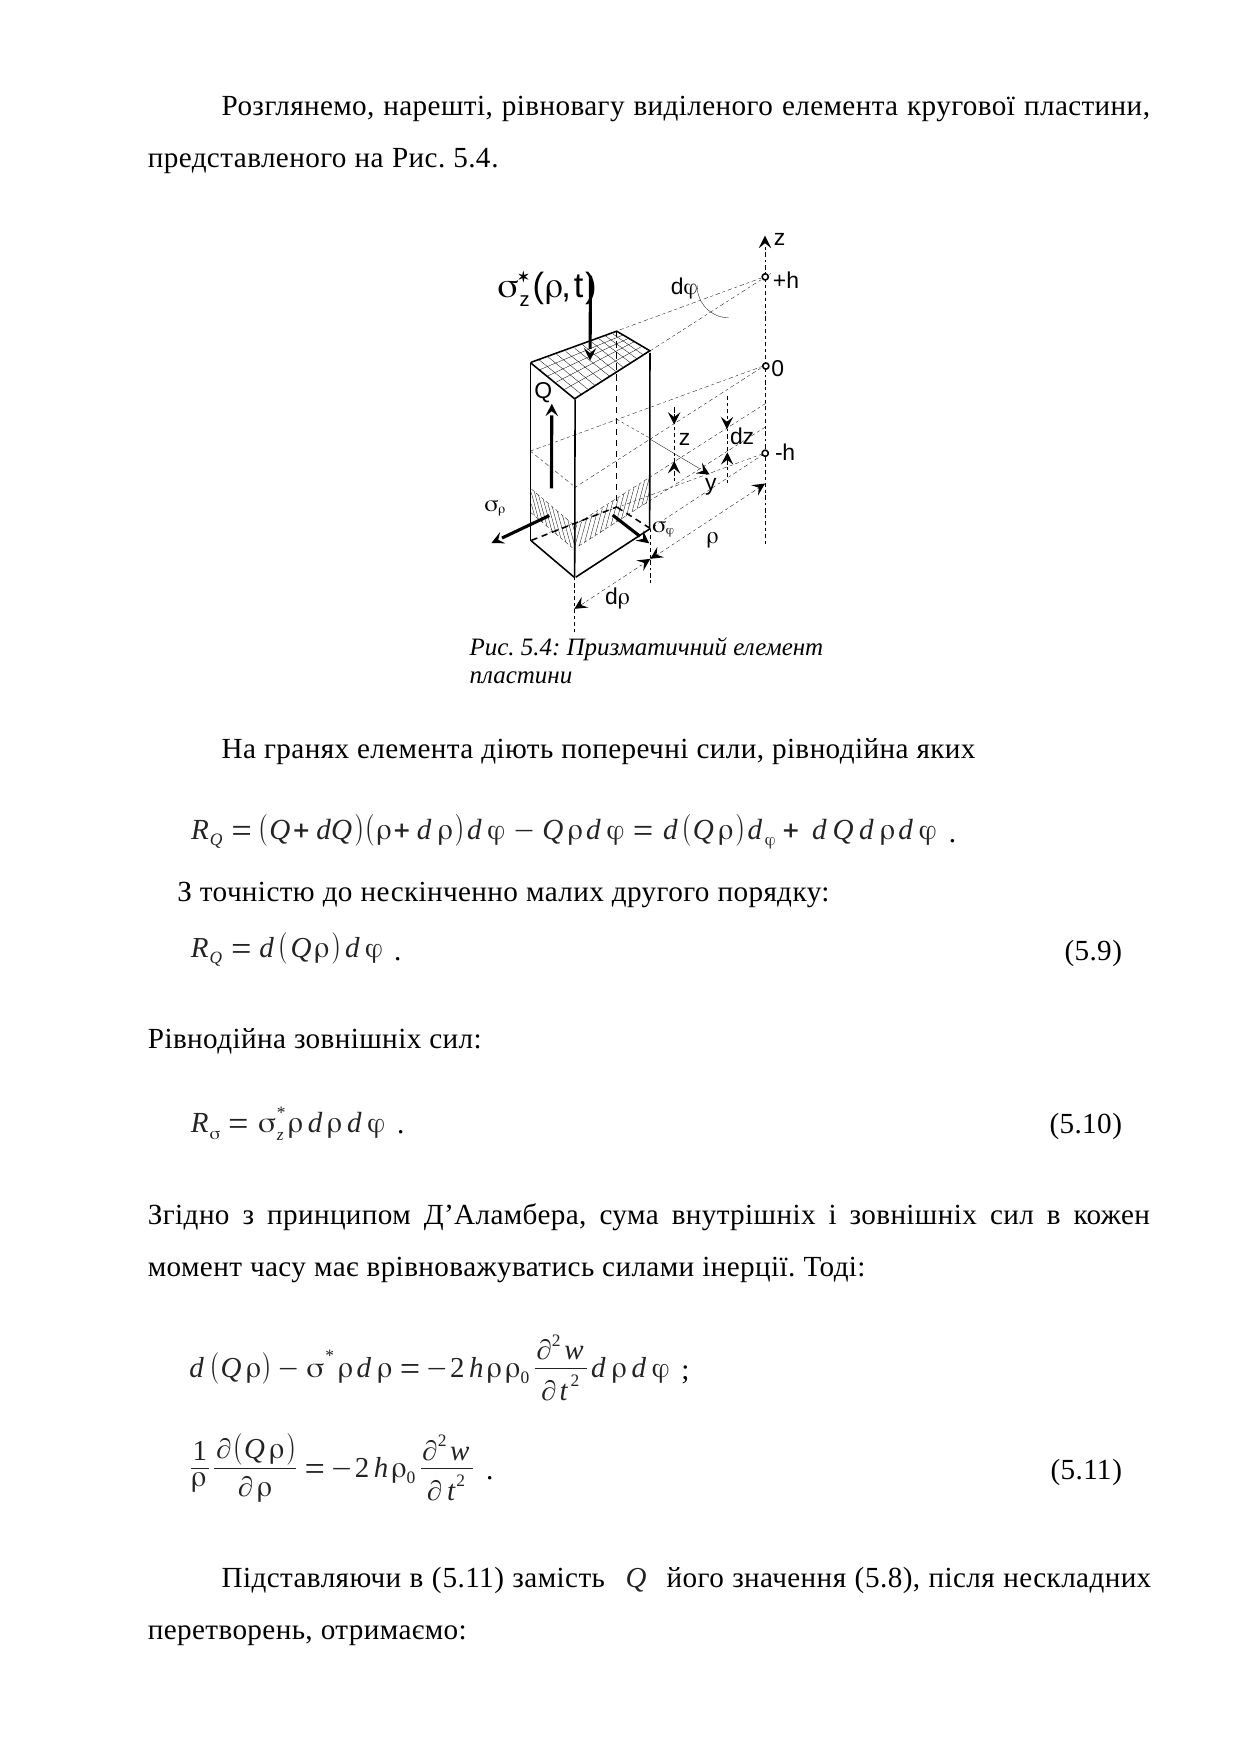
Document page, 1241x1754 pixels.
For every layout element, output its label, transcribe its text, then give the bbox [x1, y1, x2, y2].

text . (4.11) [148, 1401, 1152, 1536]
text Підставляючи в (4.11) замість його значення (4.8), після нескладних перетворень, отримаємо: [148, 1560, 1152, 1646]
text ; [148, 1302, 1152, 1401]
text На гранях елемента діють поперечні сили, рівнодійна яких [148, 192, 1152, 765]
text Розглянемо, нарешті, рівновагу виділеного елемента кругової пластини, представленого на Рис. 4.4. [148, 88, 1152, 174]
text Рівнодійна зовнішніх сил: [148, 1021, 1152, 1055]
text З точністю до нескінченно малих другого порядку: [148, 844, 1152, 901]
text . (4.9) [148, 901, 1152, 998]
text Рис. 4.4: Призматичний елемент пластини [469, 229, 830, 689]
text . (4.10) [148, 1074, 1152, 1173]
text . [148, 784, 1152, 844]
text Згідно з принципом Д’Аламбера, сума внутрішніх і зовнішніх сил в кожен момент часу має врівноважуватись силами інерції. Тоді: [148, 1197, 1152, 1282]
